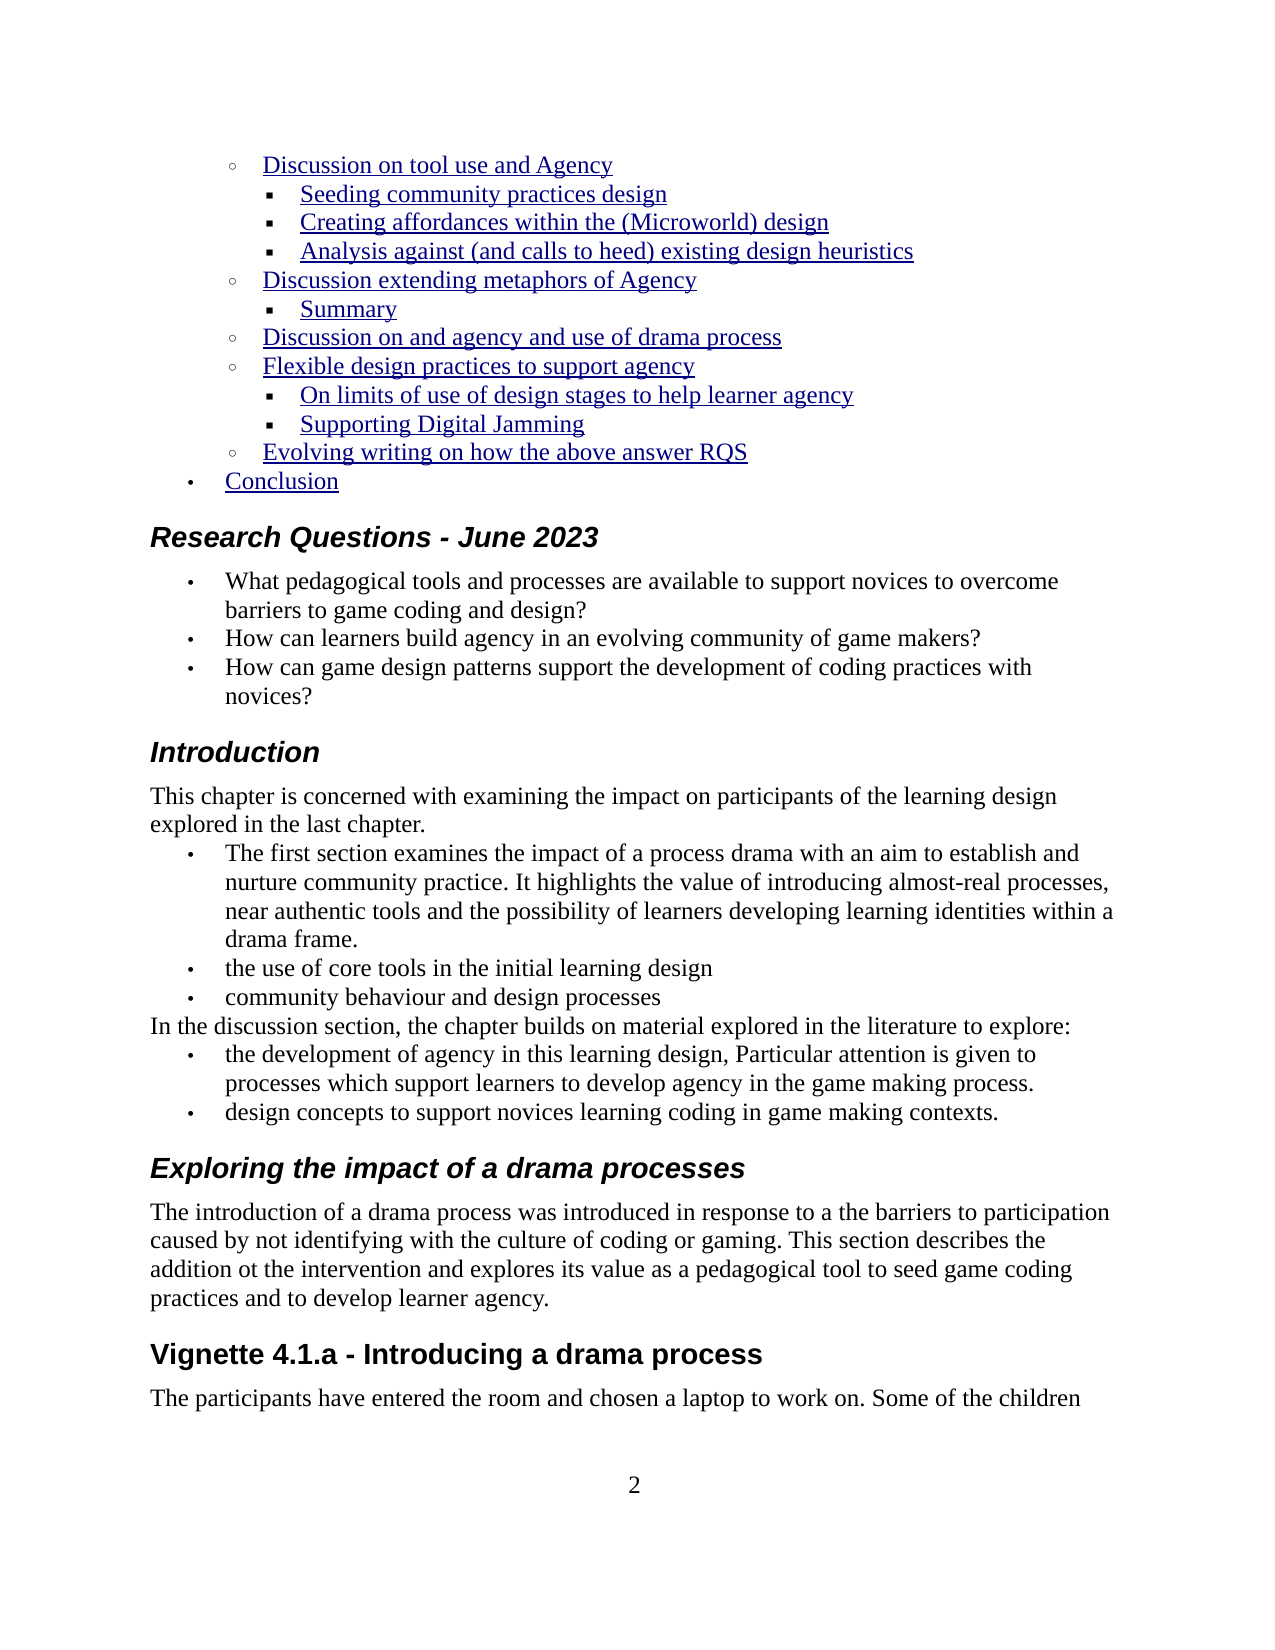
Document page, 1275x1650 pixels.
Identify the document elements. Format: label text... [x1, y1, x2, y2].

text This chapter is concerned with examining the impact on participants of the learning design explored in the last chapter. [150, 781, 1125, 838]
list What pedagogical tools and processes are available to support novices to overcome barriers to game coding and design? [187, 566, 1125, 623]
subtitle Exploring the impact of a drama processes [150, 1151, 1125, 1184]
list design concepts to support novices learning coding in game making contexts. [187, 1097, 1125, 1126]
list Flexible design practices to support agency [225, 351, 1125, 380]
text In the discussion section, the chapter builds on material explored in the literature to explore: [150, 1011, 1125, 1039]
list Evolving writing on how the above answer RQS [225, 437, 1125, 466]
list Discussion on and agency and use of drama process [225, 322, 1125, 351]
list Supporting Digital Jamming [262, 409, 1125, 437]
subtitle Vignette 4.1.a - Introducing a drama process [150, 1337, 1125, 1370]
list the development of agency in this learning design, Particular attention is given to processes which support learners to develop agency in the game making process. [187, 1039, 1125, 1097]
list Summary [262, 294, 1125, 322]
list How can game design patterns support the development of coding practices with novices? [187, 652, 1125, 710]
list Conclusion [187, 466, 1125, 495]
subtitle Introduction [150, 735, 1125, 768]
list How can learners build agency in an evolving community of game makers? [187, 623, 1125, 652]
subtitle Research Questions - June 2023 [150, 520, 1125, 553]
list Seeding community practices design [262, 179, 1125, 207]
list The first section examines the impact of a process drama with an aim to establish and nurture community practice. It highlights the value of introducing almost-real processes, near authentic tools and the possibility of learners developing learning identities within a drama frame. [187, 838, 1125, 953]
list community behaviour and design processes [187, 982, 1125, 1011]
text The introduction of a drama process was introduced in response to a the barriers to participation caused by not identifying with the culture of coding or gaming. This section describes the addition ot the intervention and explores its value as a pedagogical tool to seed game coding practices and to develop learner agency. [150, 1197, 1125, 1312]
list Analysis against (and calls to heed) existing design heuristics [262, 236, 1125, 265]
list the use of core tools in the initial learning design [187, 953, 1125, 982]
text The participants have entered the room and chosen a laptop to work on. Some of the children [150, 1383, 1125, 1412]
list Discussion extending metaphors of Agency [225, 265, 1125, 294]
list Discussion on tool use and Agency [225, 150, 1125, 179]
list Creating affordances within the (Microworld) design [262, 207, 1125, 236]
list On limits of use of design stages to help learner agency [262, 380, 1125, 409]
